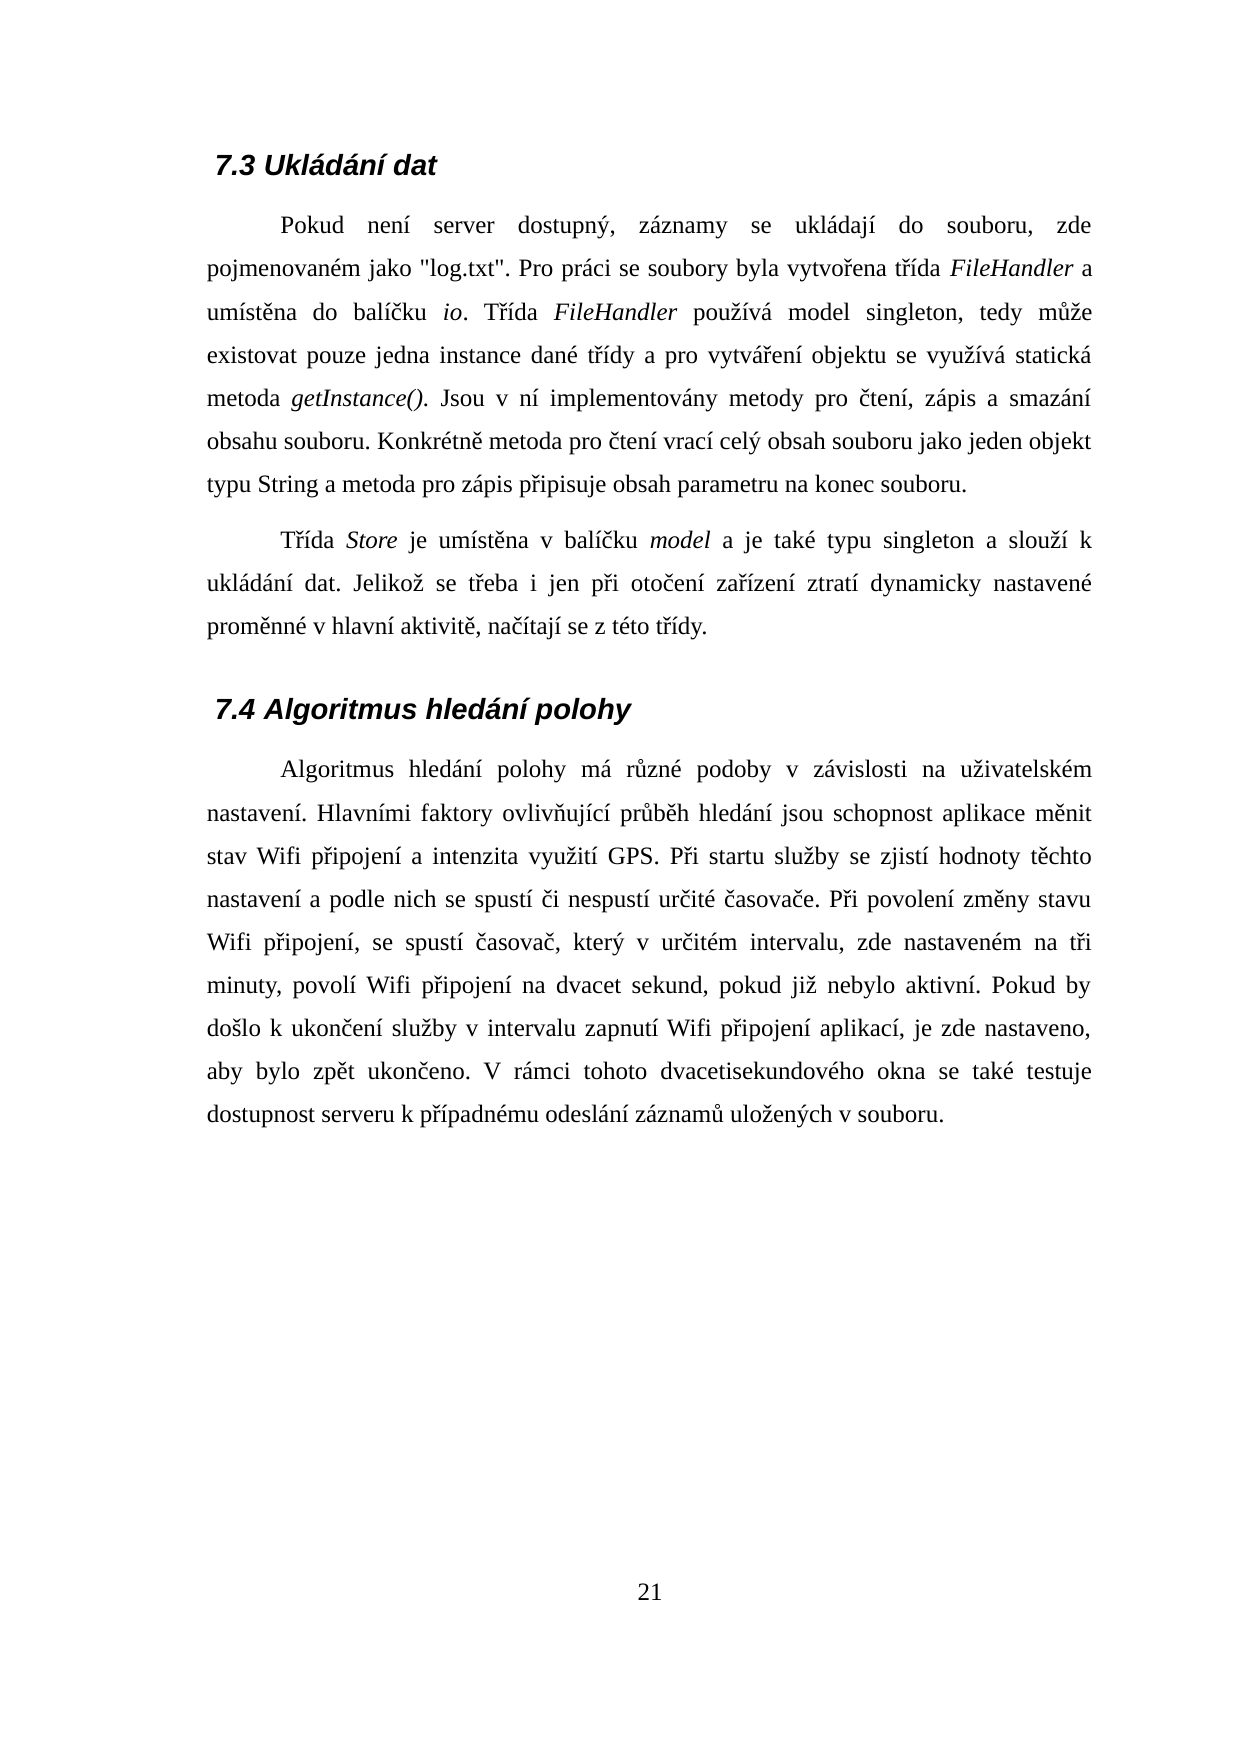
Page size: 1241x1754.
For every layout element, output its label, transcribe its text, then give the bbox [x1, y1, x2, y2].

subtitle Algoritmus hledání polohy [207, 692, 1093, 725]
subtitle Ukládání dat [207, 148, 1093, 181]
text Algoritmus hledání polohy má různé podoby v závislosti na uživatelském nastavení. Hlavními faktory ovlivňující průběh hledání jsou schopnost aplikace měnit stav Wifi připojení a intenzita využití GPS. Při startu služby se zjistí hodnoty těchto nastavení a podle nich se spustí či nespustí určité časovače. Při povolení změny stavu Wifi připojení, se spustí časovač, který v určitém intervalu, zde nastaveném na tři minuty, povolí Wifi připojení na dvacet sekund, pokud již nebylo aktivní. Pokud by došlo k ukončení služby v intervalu zapnutí Wifi připojení aplikací, je zde nastaveno, aby bylo zpět ukončeno. V rámci tohoto dvacetisekundového okna se také testuje dostupnost serveru k případnému odeslání záznamů uložených v souboru. [207, 754, 1093, 1128]
text Třída Store je umístěna v balíčku model a je také typu singleton a slouží k ukládání dat. Jelikož se třeba i jen při otočení zařízení ztratí dynamicky nastavené proměnné v hlavní aktivitě, načítají se z této třídy. [207, 525, 1093, 640]
text Pokud není server dostupný, záznamy se ukládají do souboru, zde pojmenovaném jako "log.txt". Pro práci se soubory byla vytvořena třída FileHandler a umístěna do balíčku io. Třída FileHandler používá model singleton, tedy může existovat pouze jedna instance dané třídy a pro vytváření objektu se využívá statická metoda getInstance(). Jsou v ní implementovány metody pro čtení, zápis a smazání obsahu souboru. Konkrétně metoda pro čtení vrací celý obsah souboru jako jeden objekt typu String a metoda pro zápis připisuje obsah parametru na konec souboru. [207, 210, 1093, 498]
